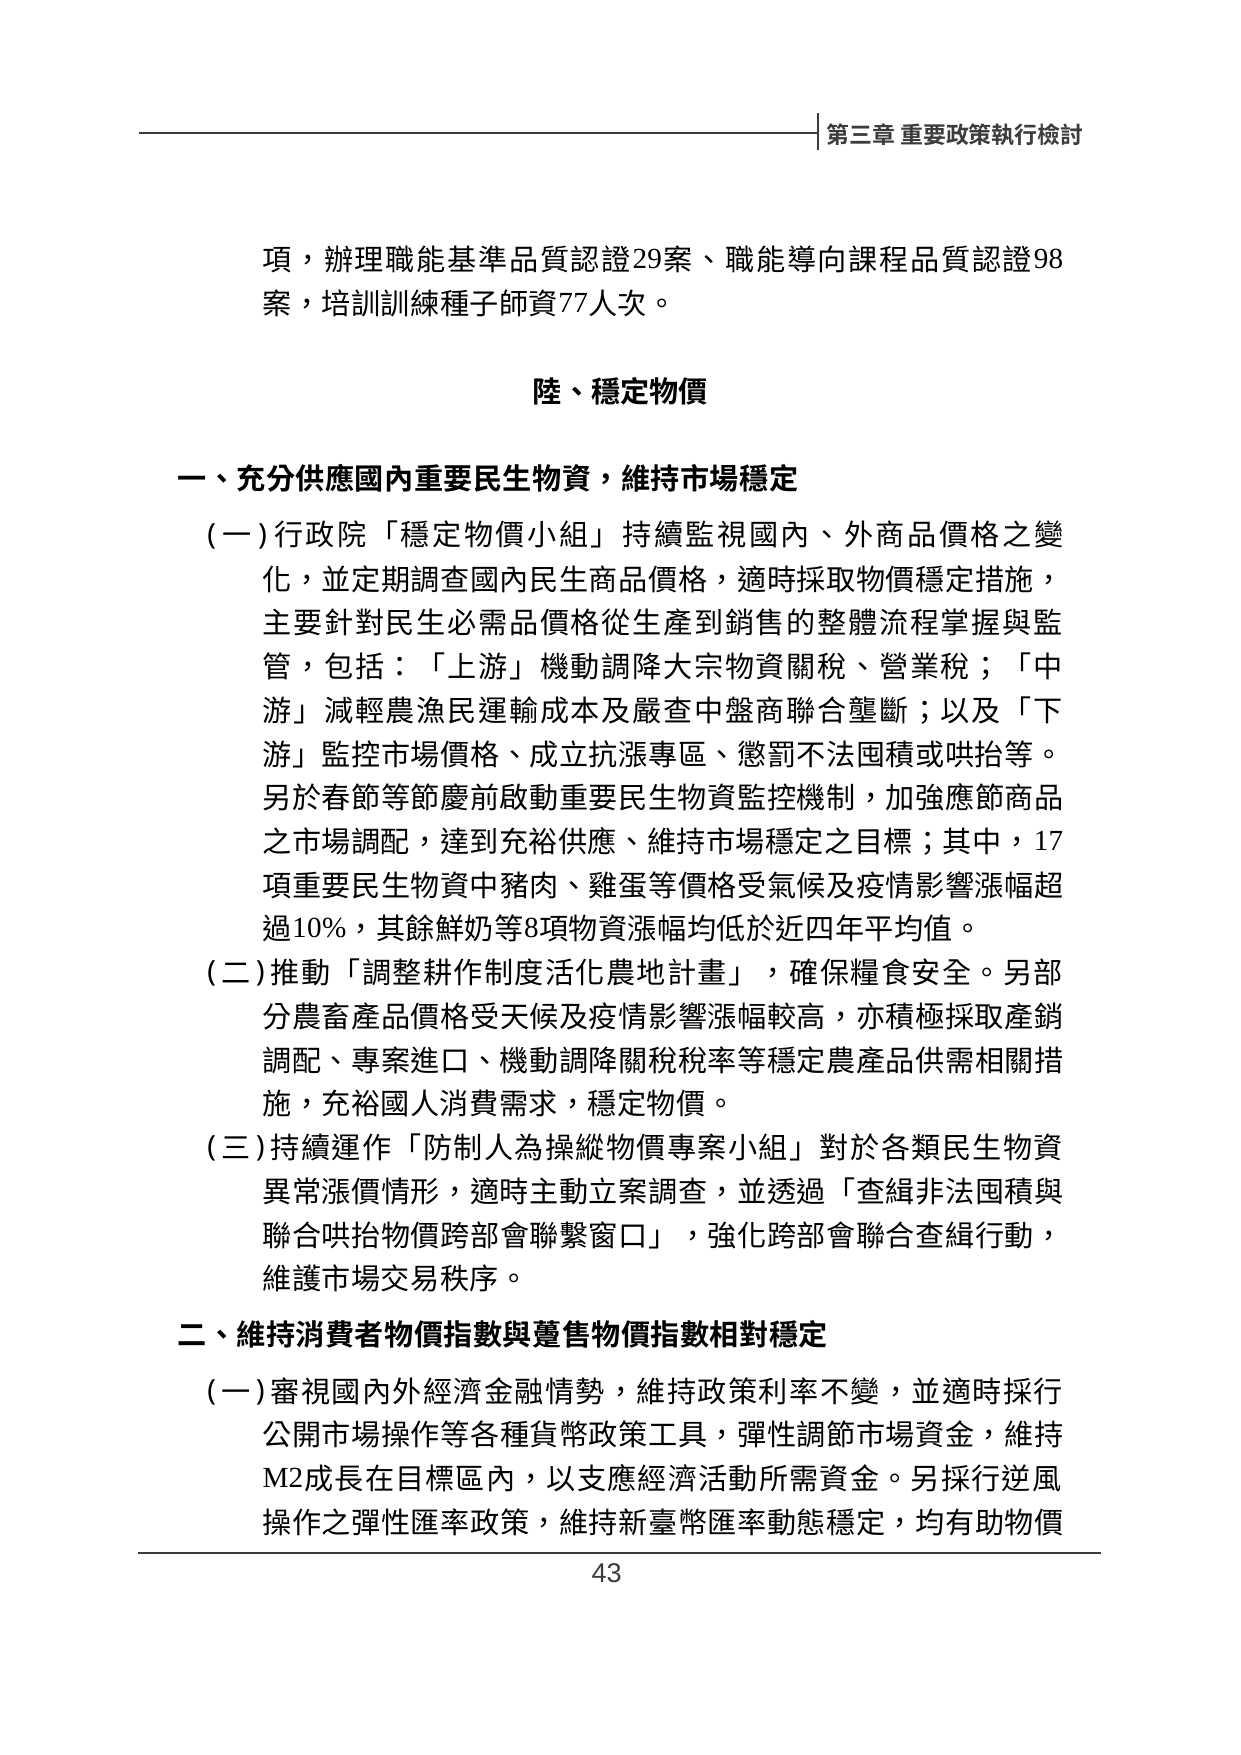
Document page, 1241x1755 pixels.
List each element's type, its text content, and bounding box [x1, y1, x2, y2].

text (三)持續運作「防制人為操縱物價專案小組」對於各類民生物資異常漲價情形，適時主動立案調查，並透過「查緝非法囤積與聯合哄抬物價跨部會聯繫窗口」，強化跨部會聯合查緝行動，維護市場交易秩序。 [202, 1124, 1063, 1299]
text (一)行政院「穩定物價小組」持續監視國內、外商品價格之變化，並定期調查國內民生商品價格，適時採取物價穩定措施，主要針對民生必需品價格從生產到銷售的整體流程掌握與監管，包括：「上游」機動調降大宗物資關稅、營業稅；「中游」減輕農漁民運輸成本及嚴查中盤商聯合壟斷；以及「下游」監控市場價格、成立抗漲專區、懲罰不法囤積或哄抬等。另於春節等節慶前啟動重要民生物資監控機制，加強應節商品之市場調配，達到充裕供應、維持市場穩定之目標；其中，17項重要民生物資中豬肉、雞蛋等價格受氣候及疫情影響漲幅超過10%，其餘鮮奶等8項物資漲幅均低於近四年平均值。 [202, 511, 1063, 949]
text 陸、穩定物價 [177, 367, 1063, 411]
text (一)審視國內外經濟金融情勢，維持政策利率不變，並適時採行公開市場操作等各種貨幣政策工具，彈性調節市場資金，維持M2成長在目標區內，以支應經濟活動所需資金。另採行逆風操作之彈性匯率政策，維持新臺幣匯率動態穩定，均有助物價 [202, 1367, 1063, 1542]
text 二、維持消費者物價指數與躉售物價指數相對穩定 [177, 1311, 1063, 1355]
text (二)推動「調整耕作制度活化農地計畫」，確保糧食安全。另部分農畜產品價格受天候及疫情影響漲幅較高，亦積極採取產銷調配、專案進口、機動調降關稅稅率等穩定農產品供需相關措施，充裕國人消費需求，穩定物價。 [202, 949, 1063, 1124]
text 項，辦理職能基準品質認證29案、職能導向課程品質認證98案，培訓訓練種子師資77人次。 [202, 236, 1063, 324]
text 一、充分供應國內重要民生物資，維持市場穩定 [177, 455, 1063, 499]
